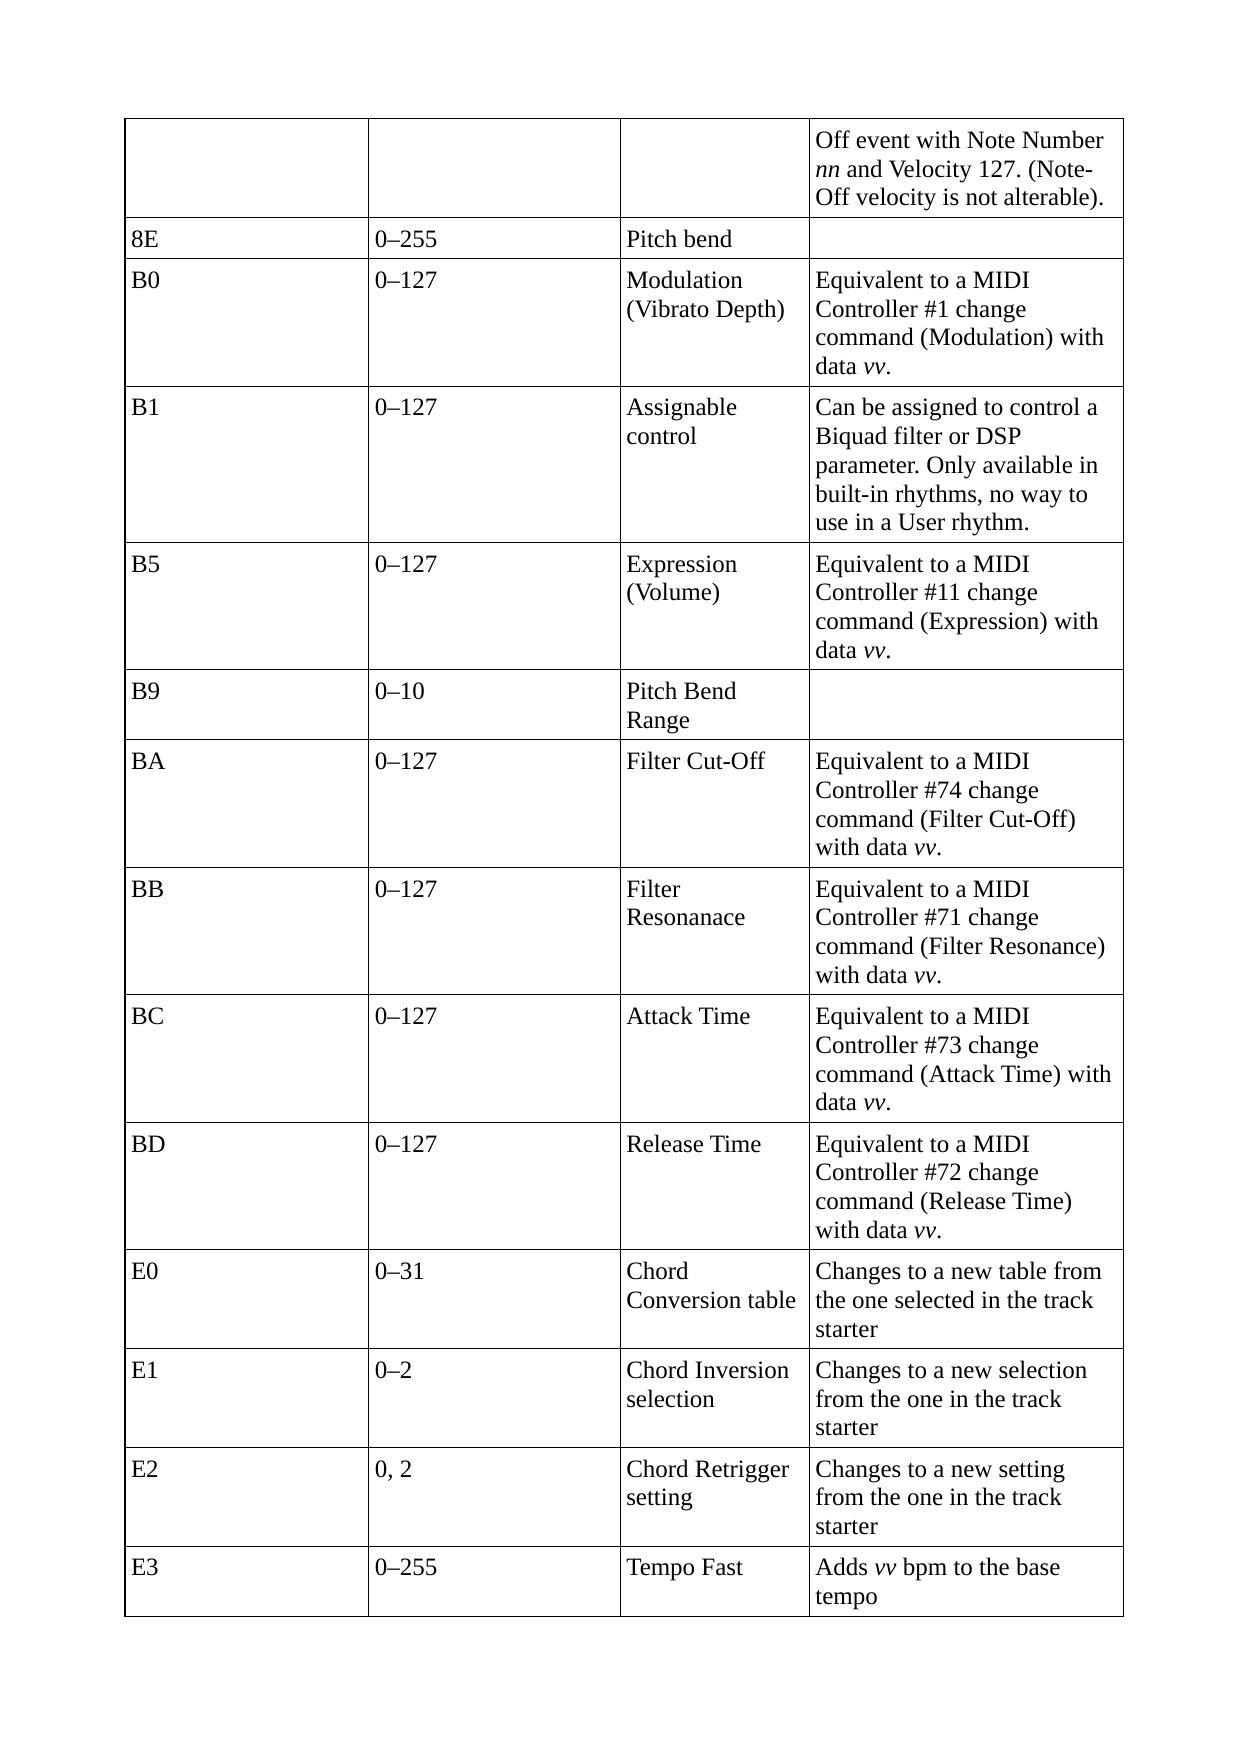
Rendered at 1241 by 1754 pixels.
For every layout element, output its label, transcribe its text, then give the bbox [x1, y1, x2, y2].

table_cell 0–127 [369, 387, 620, 542]
table_cell BC [126, 995, 368, 1122]
table_cell 0–255 [369, 1547, 620, 1616]
table_cell BD [126, 1123, 368, 1249]
table_cell Expression (Volume) [621, 543, 809, 669]
table_cell [126, 119, 368, 217]
table_cell 8E [126, 218, 368, 258]
table_cell E2 [126, 1448, 368, 1546]
table_cell BA [126, 740, 368, 867]
table_cell Changes to a new selection from the one in the track starter [810, 1349, 1123, 1447]
table_cell Equivalent to a MIDI Controller #72 change command (Release Time) with data vv. [810, 1123, 1123, 1249]
table_cell [369, 119, 620, 217]
table_cell Equivalent to a MIDI Controller #11 change command (Expression) with data vv. [810, 543, 1123, 669]
table_cell Chord Retrigger setting [621, 1448, 809, 1546]
table_cell Equivalent to a MIDI Controller #74 change command (Filter Cut-Off) with data vv. [810, 740, 1123, 867]
table_cell 0–31 [369, 1250, 620, 1348]
table_cell Equivalent to a MIDI Controller #1 change command (Modulation) with data vv. [810, 259, 1123, 386]
table_cell Changes to a new table from the one selected in the track starter [810, 1250, 1123, 1348]
table_cell B9 [126, 670, 368, 739]
table_cell 0–127 [369, 740, 620, 867]
table_cell 0–127 [369, 543, 620, 669]
table_cell E0 [126, 1250, 368, 1348]
table_cell 0–127 [369, 868, 620, 994]
table_cell Modulation (Vibrato Depth) [621, 259, 809, 386]
table_cell Tempo Fast [621, 1547, 809, 1616]
table_cell Adds vv bpm to the base tempo [810, 1547, 1123, 1616]
table_cell 0–127 [369, 995, 620, 1122]
table_cell B5 [126, 543, 368, 669]
table_cell Pitch Bend Range [621, 670, 809, 739]
table_cell 0–127 [369, 1123, 620, 1249]
table_cell Filter Resonanace [621, 868, 809, 994]
table_cell Release Time [621, 1123, 809, 1249]
table_cell 0–10 [369, 670, 620, 739]
table_cell B0 [126, 259, 368, 386]
table_cell 0, 2 [369, 1448, 620, 1546]
table_cell Changes to a new setting from the one in the track starter [810, 1448, 1123, 1546]
table_cell 0–127 [369, 259, 620, 386]
table_cell [621, 119, 809, 217]
table_cell 0–255 [369, 218, 620, 258]
table_cell Attack Time [621, 995, 809, 1122]
table_cell Filter Cut-Off [621, 740, 809, 867]
table_cell Off event with Note Number nn and Velocity 127. (Note-Off velocity is not alterable). [810, 119, 1123, 217]
table_cell B1 [126, 387, 368, 542]
table_cell 0–2 [369, 1349, 620, 1447]
table_cell E1 [126, 1349, 368, 1447]
table_cell Pitch bend [621, 218, 809, 258]
table_cell [810, 670, 1123, 739]
table_cell Equivalent to a MIDI Controller #73 change command (Attack Time) with data vv. [810, 995, 1123, 1122]
table_cell Chord Inversion selection [621, 1349, 809, 1447]
table_cell Assignable control [621, 387, 809, 542]
table_cell E3 [126, 1547, 368, 1616]
table_cell Chord Conversion table [621, 1250, 809, 1348]
table_cell [810, 218, 1123, 258]
table_cell BB [126, 868, 368, 994]
table_cell Can be assigned to control a Biquad filter or DSP parameter. Only available in built-in rhythms, no way to use in a User rhythm. [810, 387, 1123, 542]
table_cell Equivalent to a MIDI Controller #71 change command (Filter Resonance) with data vv. [810, 868, 1123, 994]
